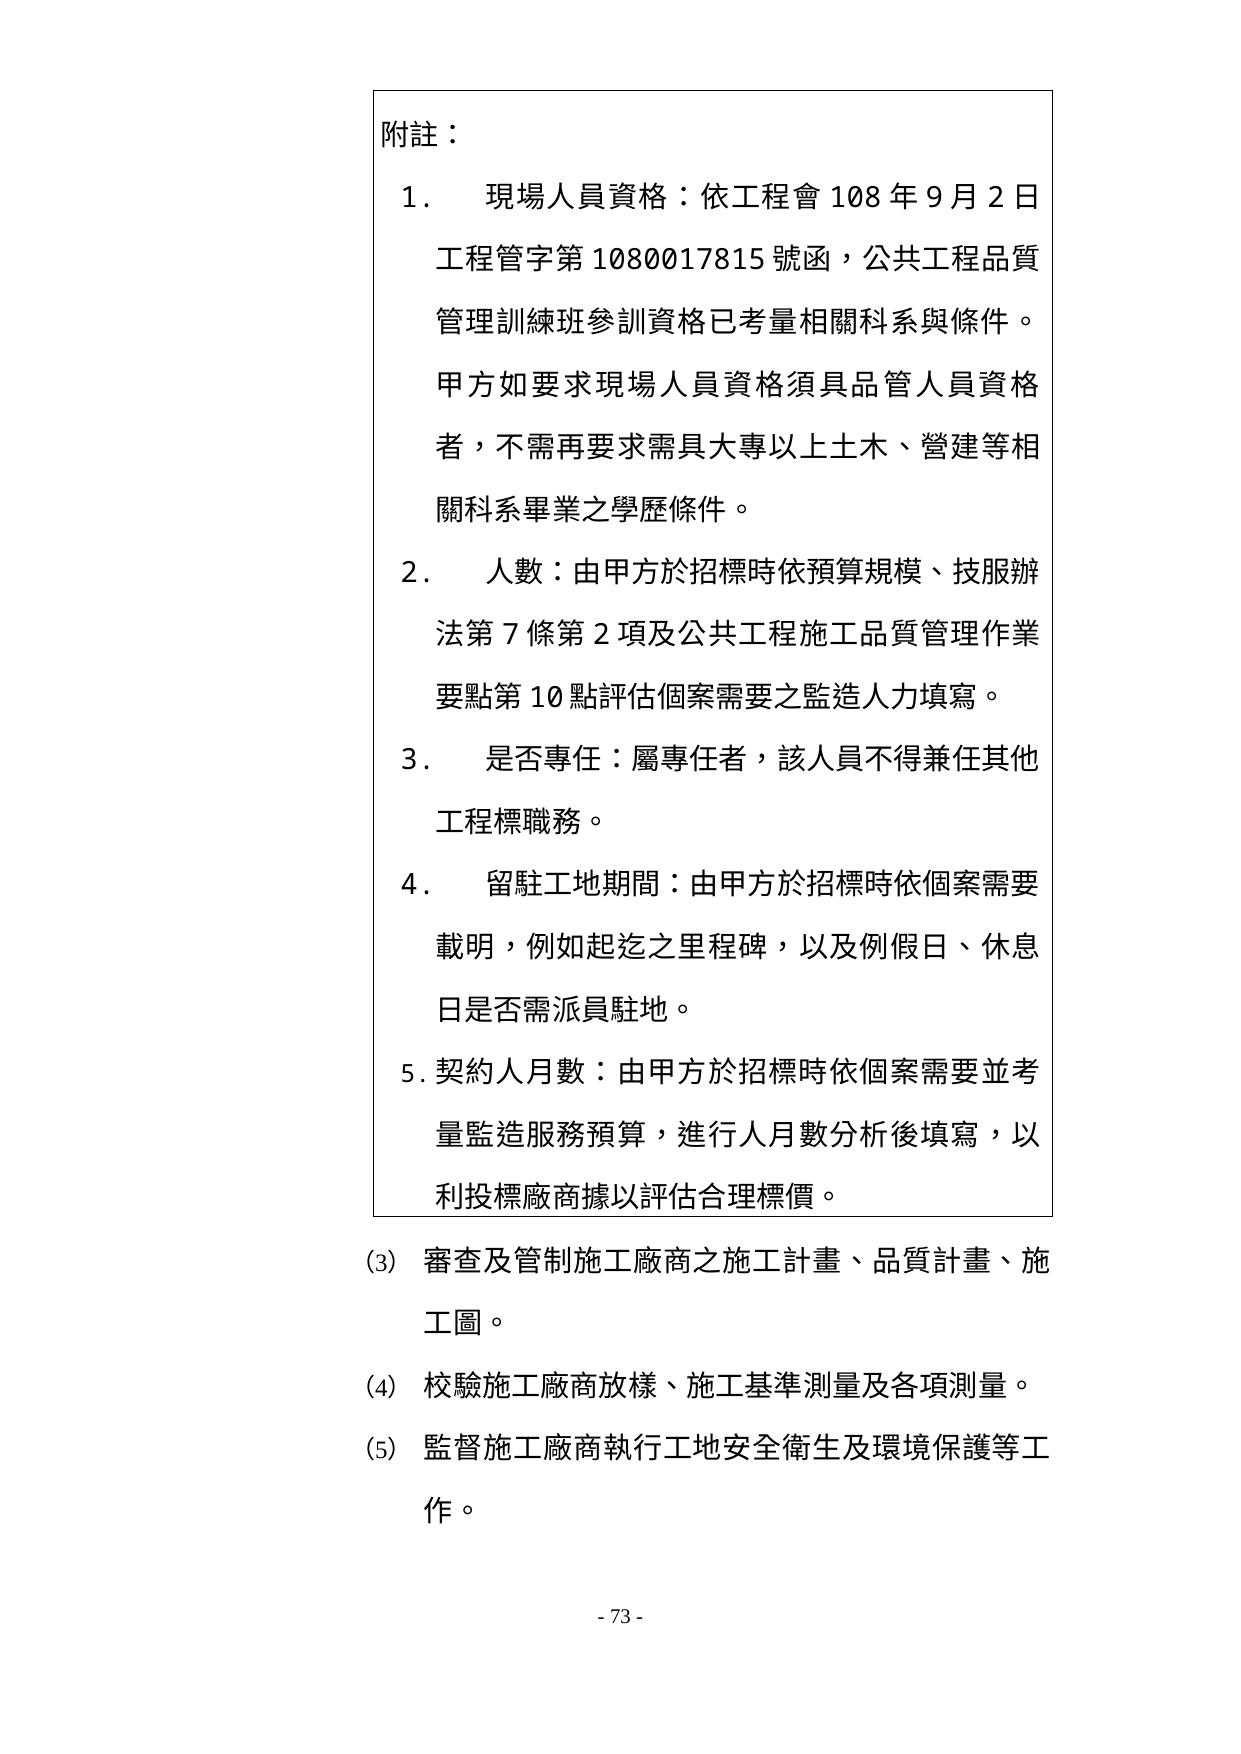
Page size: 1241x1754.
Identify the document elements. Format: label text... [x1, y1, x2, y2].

table_cell 附註： 現場人員資格：依工程會108年9月2日工程管字第1080017815號函，公共工程品質管理訓練班參訓資格已考量相關科系與條件。甲方如要求現場人員資格須具品管人員資格者，不需再要求需具大專以上土木、營建等相關科系畢業之學歷條件。 人數：由甲方於招標時依預算規模、技服辦法第7條第2項及公共工程施工品質管理作業要點第10點評估個案需要之監造人力填寫。 是否專任：屬專任者，該人員不得兼任其他工程標職務。 留駐工地期間：由甲方於招標時依個案需要載明，例如起迄之里程碑，以及例假日、休息日是否需派員駐地。 契約人月數：由甲方於招標時依個案需要並考量監造服務預算，進行人月數分析後填寫，以利投標廠商據以評估合理標價。 [374, 91, 1052, 1216]
list 校驗施工廠商放樣、施工基準測量及各項測量。 [350, 1342, 1053, 1404]
list 監督施工廠商執行工地安全衛生及環境保護等工作。 [350, 1404, 1053, 1529]
list 審查及管制施工廠商之施工計畫、品質計畫、施工圖。 [350, 1217, 1053, 1342]
